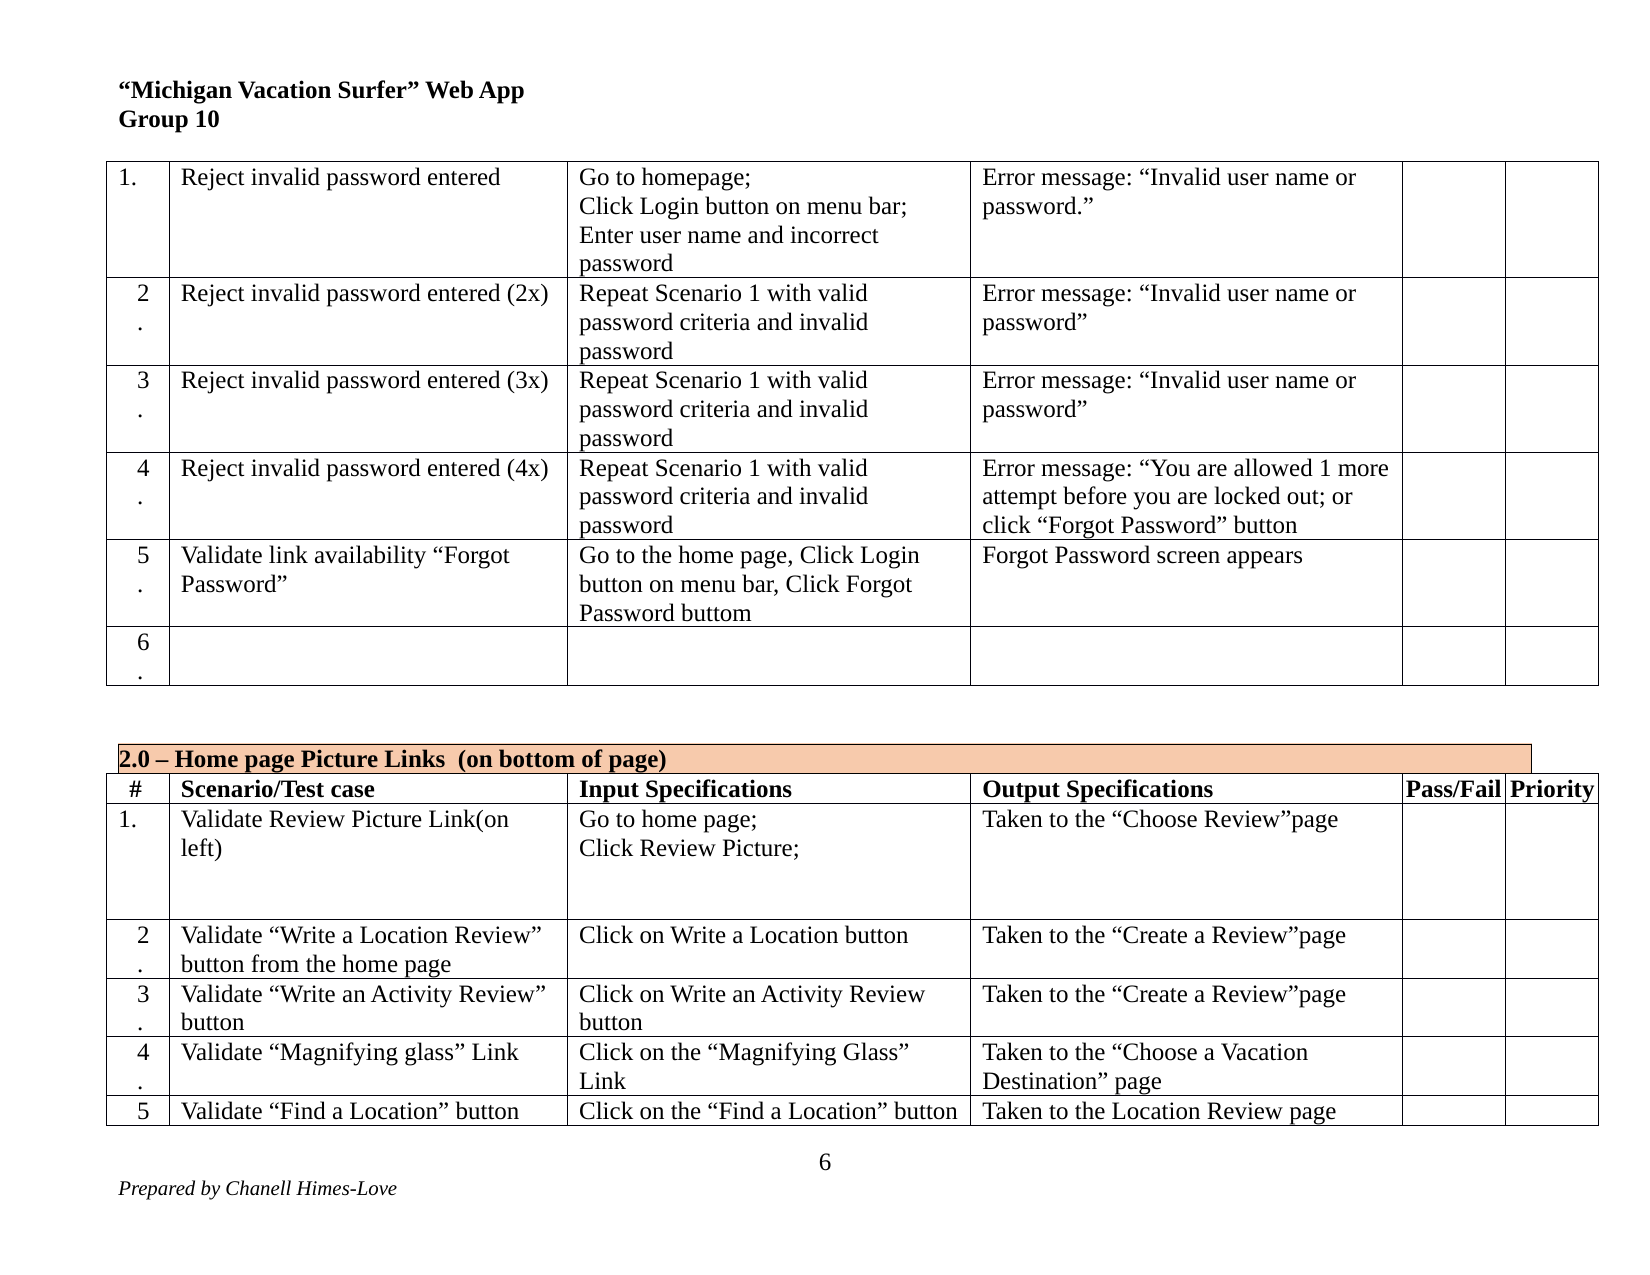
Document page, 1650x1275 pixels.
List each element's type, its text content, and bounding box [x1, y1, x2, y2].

table_cell [1506, 162, 1598, 277]
table_cell Taken to the Location Review page [971, 1096, 1402, 1124]
table_cell [1403, 920, 1505, 978]
table_cell Error message: “You are allowed 1 more attempt before you are locked out; or click “Forgot Password” button [971, 453, 1402, 539]
table_header Priority [1506, 774, 1598, 803]
table_cell Error message: “Invalid user name or password” [971, 278, 1402, 364]
table_cell [568, 627, 970, 685]
list – Home page Picture Links (on bottom of page) [119, 745, 1531, 773]
table_cell [1403, 1037, 1505, 1095]
table_cell [1506, 920, 1598, 978]
table_cell [971, 627, 1402, 685]
table_cell Taken to the “Create a Review”page [971, 979, 1402, 1036]
table_cell [107, 540, 169, 626]
table_cell Error message: “Invalid user name or password” [971, 366, 1402, 452]
table_cell [107, 1037, 169, 1095]
table_cell [1403, 540, 1505, 626]
table_cell Taken to the “Create a Review”page [971, 920, 1402, 978]
table_cell Taken to the “Choose Review”page [971, 804, 1402, 919]
table_cell Reject invalid password entered (2x) [170, 278, 567, 364]
table_header Pass/Fail [1403, 774, 1505, 803]
table_cell [1403, 1096, 1505, 1124]
table_cell [1506, 979, 1598, 1036]
table_cell [1403, 627, 1505, 685]
table_cell [1403, 453, 1505, 539]
table_cell Validate “Write a Location Review” button from the home page [170, 920, 567, 978]
table_cell [1506, 804, 1598, 919]
table_cell [107, 453, 169, 539]
table_cell Go to the home page, Click Login button on menu bar, Click Forgot Password buttom [568, 540, 970, 626]
table_cell Validate link availability “Forgot Password” [170, 540, 567, 626]
table_cell [1506, 453, 1598, 539]
table_cell Repeat Scenario 1 with valid password criteria and invalid password [568, 366, 970, 452]
table_cell [1506, 627, 1598, 685]
table_cell Click on Write an Activity Review button [568, 979, 970, 1036]
table_cell [1403, 804, 1505, 919]
table_cell Reject invalid password entered (4x) [170, 453, 567, 539]
table_cell [1506, 1096, 1598, 1124]
table_cell [107, 920, 169, 978]
table_header # [107, 774, 169, 803]
table_cell Forgot Password screen appears [971, 540, 1402, 626]
table_cell [1506, 1037, 1598, 1095]
table_cell Taken to the “Choose a Vacation Destination” page [971, 1037, 1402, 1095]
table_cell Go to homepage; Click Login button on menu bar; Enter user name and incorrect password [568, 162, 970, 277]
table_header Output Specifications [971, 774, 1402, 803]
table_cell [1403, 162, 1505, 277]
table_cell [1403, 278, 1505, 364]
table_cell [107, 804, 169, 919]
table_cell Validate Review Picture Link(on left) [170, 804, 567, 919]
table_cell [107, 627, 169, 685]
table_cell Validate “Magnifying glass” Link [170, 1037, 567, 1095]
table_cell Validate “Write an Activity Review” button [170, 979, 567, 1036]
table_cell Validate “Find a Location” button [170, 1096, 567, 1124]
table_cell Error message: “Invalid user name or password.” [971, 162, 1402, 277]
table_cell Click on Write a Location button [568, 920, 970, 978]
table_header Input Specifications [568, 774, 970, 803]
table_cell Repeat Scenario 1 with valid password criteria and invalid password [568, 278, 970, 364]
table_cell [1403, 366, 1505, 452]
table_cell Go to home page; Click Review Picture; [568, 804, 970, 919]
table_header Scenario/Test case [170, 774, 567, 803]
table_cell Reject invalid password entered (3x) [170, 366, 567, 452]
table_cell Repeat Scenario 1 with valid password criteria and invalid password [568, 453, 970, 539]
table_cell [170, 627, 567, 685]
table_cell [107, 979, 169, 1036]
table_cell Click on the “Magnifying Glass” Link [568, 1037, 970, 1095]
table_cell [1506, 278, 1598, 364]
table_cell [107, 162, 169, 277]
table_cell Click on the “Find a Location” button [568, 1096, 970, 1124]
table_cell [1506, 366, 1598, 452]
table_cell [107, 1096, 169, 1124]
table_cell [1506, 540, 1598, 626]
table_cell [107, 366, 169, 452]
table_cell [1403, 979, 1505, 1036]
table_cell Reject invalid password entered [170, 162, 567, 277]
table_cell [107, 278, 169, 364]
